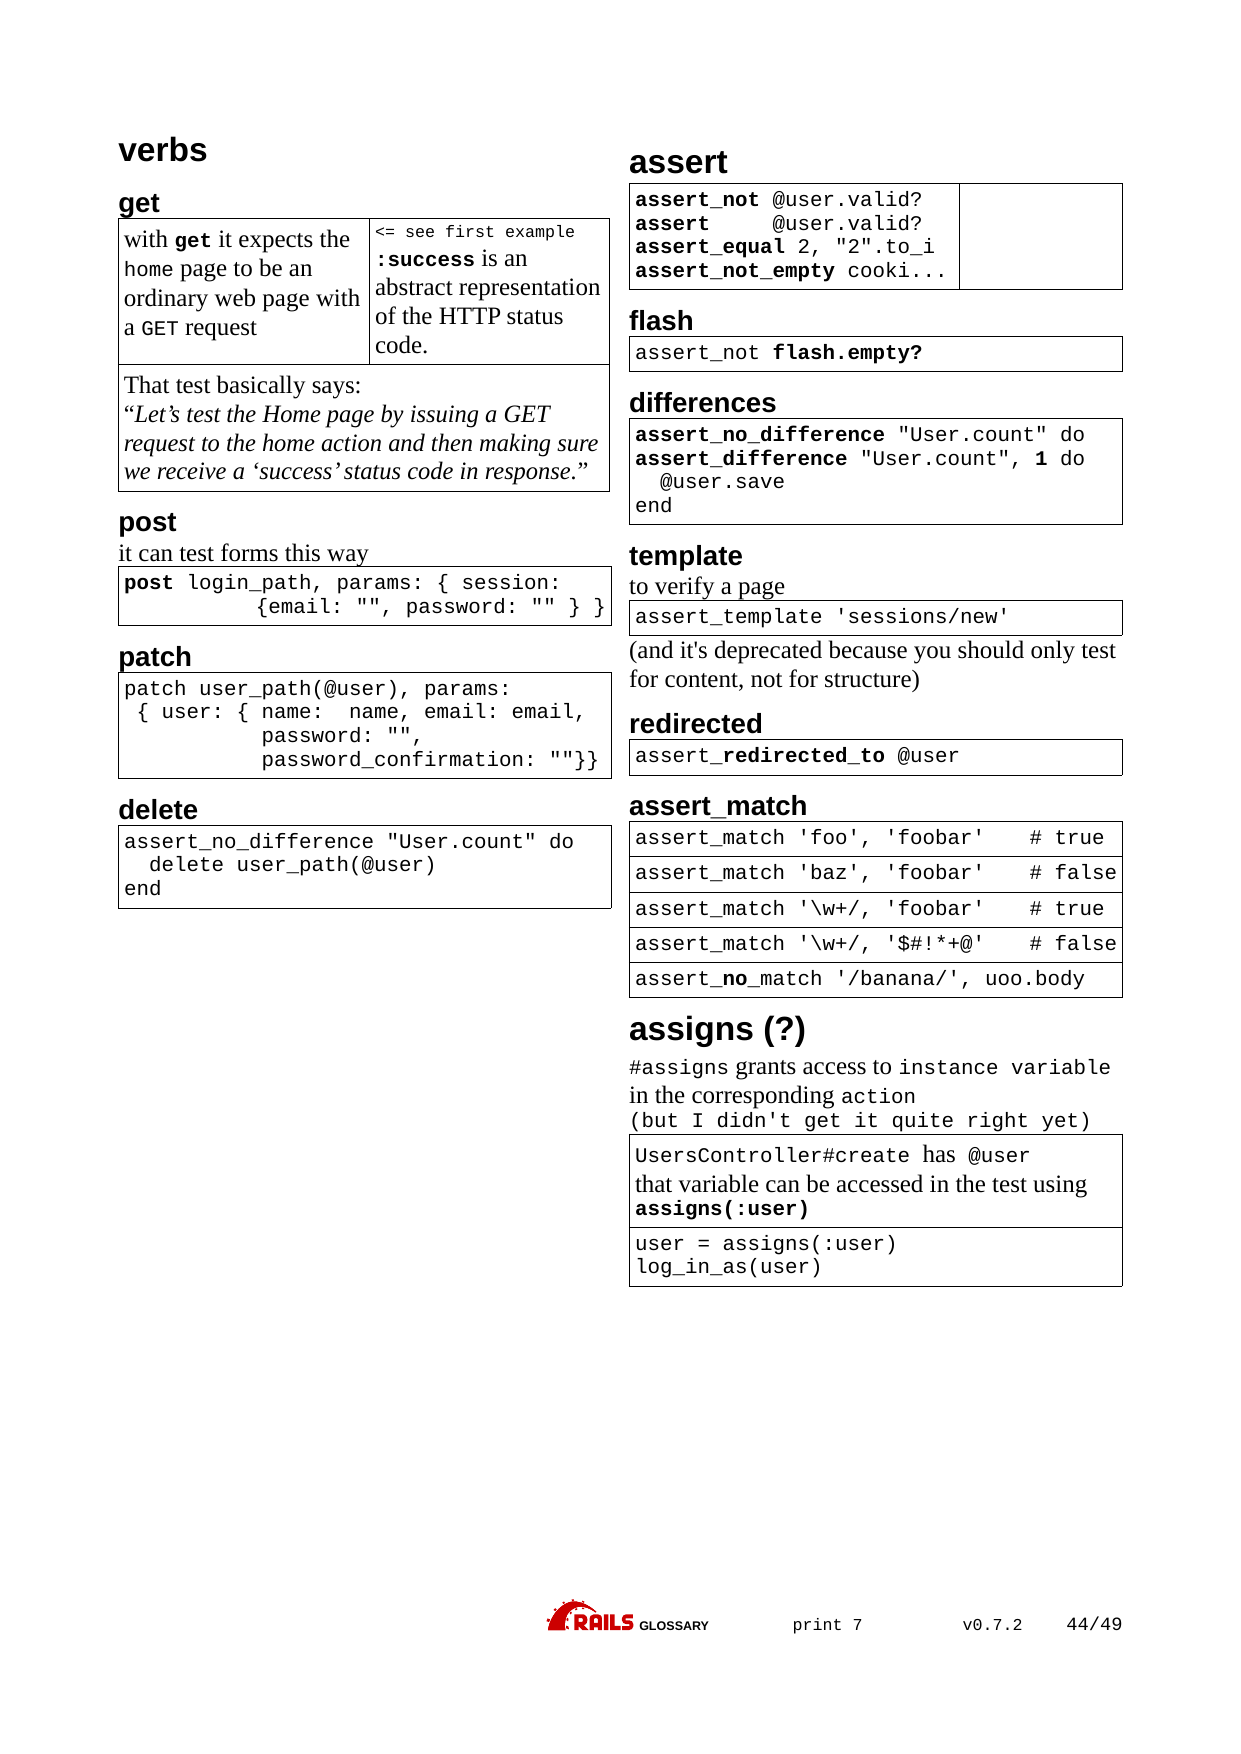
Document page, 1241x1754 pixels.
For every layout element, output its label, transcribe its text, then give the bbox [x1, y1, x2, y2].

text it can test forms this way [118, 538, 611, 566]
table_header with get it expects the home page to be an ordinary web page with a GET request [119, 219, 369, 364]
subtitle assert [629, 142, 1122, 180]
table_header post login_path, params: { session: {email: "", password: "" } } [119, 567, 611, 625]
table_cell That test basically says: “Let’s test the Home page by issuing a GET request to the home action and then making sure we receive a ‘success’ status code in response.” [119, 365, 609, 491]
table_header assert_no_difference "User.count" do delete user_path(@user) end [119, 826, 611, 907]
table_cell # false [994, 857, 1122, 892]
table_cell assert_no_match '/banana/', uoo.body [630, 963, 1122, 997]
table_header <= see first example :success is an abstract representation of the HTTP status code. [370, 219, 609, 364]
table_header assert_not flash.empty? [630, 337, 1122, 371]
table_cell # false [994, 928, 1122, 962]
table_cell assert_match '\w+/, 'foobar' [630, 893, 993, 927]
text #assigns grants access to instance variable in the corresponding action [629, 1051, 1122, 1110]
subtitle patch [118, 640, 611, 672]
table_header assert_redirected_to @user [630, 740, 1122, 774]
table_header # true [994, 822, 1122, 856]
table_cell user = assigns(:user) log_in_as(user) [630, 1228, 1122, 1286]
text (and it's deprecated because you should only test for content, not for structure) [629, 636, 1122, 693]
table_header assert_match 'foo', 'foobar' [630, 822, 993, 856]
subtitle redirected [629, 707, 1122, 739]
subtitle differences [629, 386, 1122, 418]
table_header patch user_path(@user), params: { user: { name: name, email: email, password: "", password_confirmation: ""}} [119, 673, 611, 778]
table_cell assert_match 'baz', 'foobar' [630, 857, 993, 892]
table_cell assert_match '\w+/, '$#!*+@' [630, 928, 993, 962]
table_header UsersController#create has @user that variable can be accessed in the test using assigns(:user) [630, 1135, 1122, 1227]
subtitle delete [118, 793, 611, 825]
table_header assert_not @user.valid? assert @user.valid? assert_equal 2, "2".to_i assert_not_empty cooki... [630, 184, 959, 289]
table_header assert_template 'sessions/new' [630, 601, 1122, 635]
table_header assert_no_difference "User.count" do assert_difference "User.count", 1 do @user.save end [630, 419, 1122, 524]
subtitle post [118, 506, 611, 538]
table_header [960, 184, 1122, 289]
subtitle assigns (?) [629, 1009, 1122, 1048]
subtitle get [118, 186, 611, 218]
text to verify a page [629, 571, 1122, 600]
text (but I didn't get it quite right yet) [629, 1110, 1122, 1133]
subtitle verbs [118, 130, 611, 168]
subtitle flash [629, 304, 1122, 336]
subtitle assert_match [629, 789, 1122, 821]
subtitle template [629, 539, 1122, 571]
table_cell # true [994, 893, 1122, 927]
